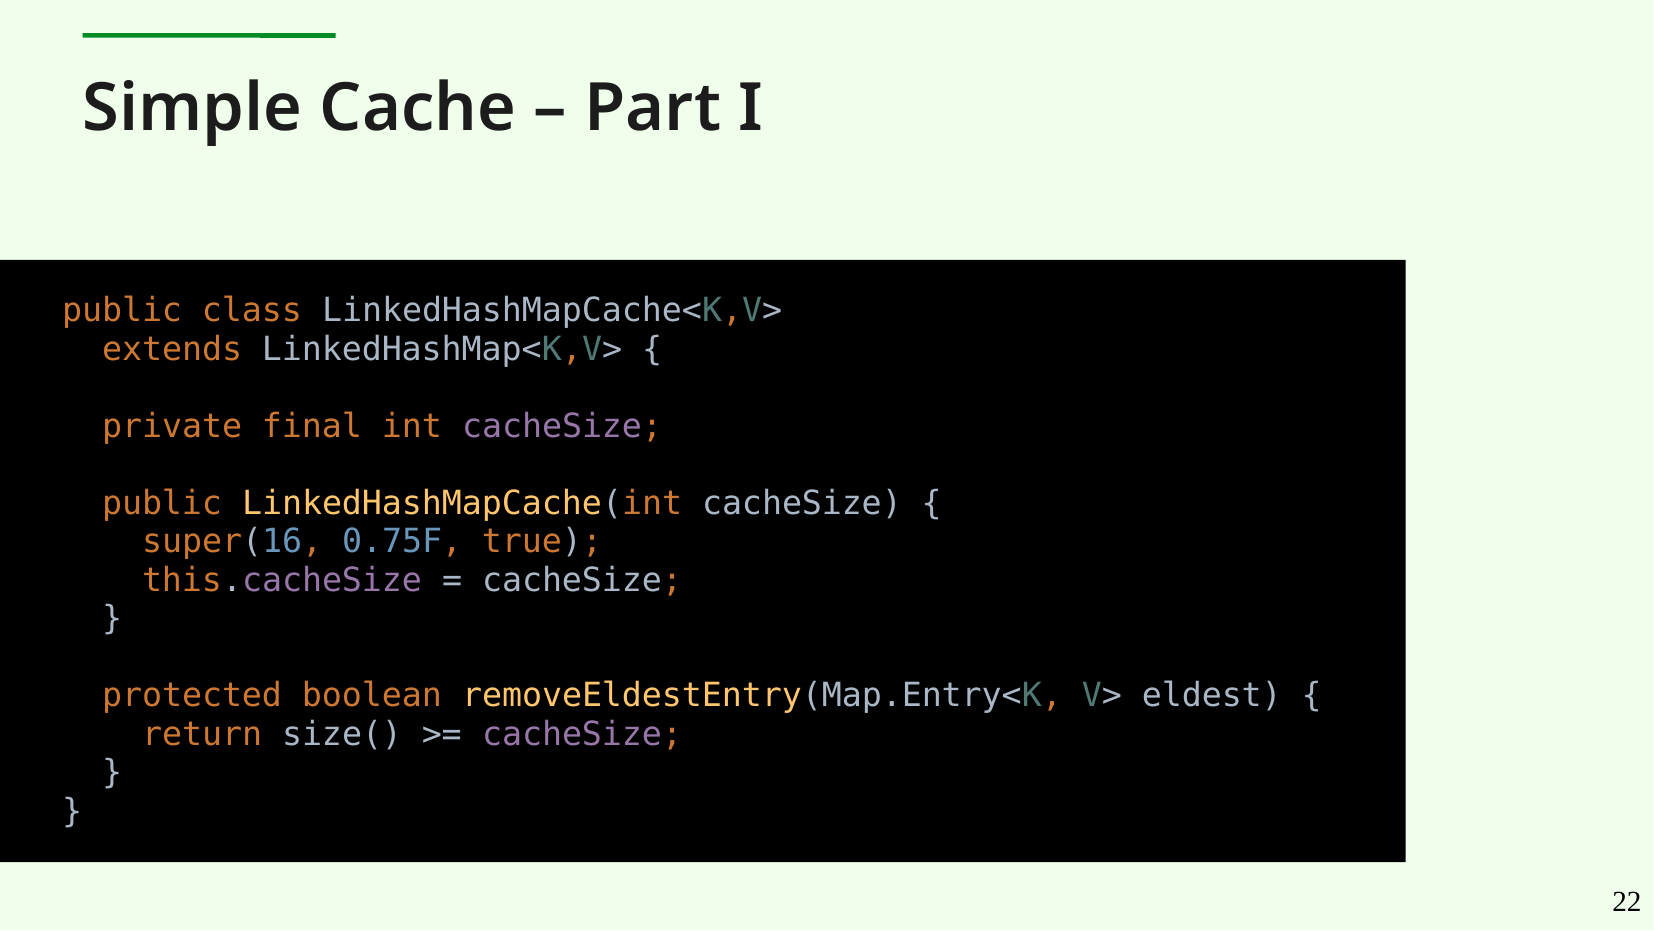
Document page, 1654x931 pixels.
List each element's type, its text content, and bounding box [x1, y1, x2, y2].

text_box public class LinkedHashMapCache<K,V> extends LinkedHashMap<K,V> { private final int cacheSize; public LinkedHashMapCache(int cacheSize) { super(16, 0.75F, true); this.cacheSize = cacheSize; } protected boolean removeEldestEntry(Map.Entry<K, V> eldest) { return size() >= cacheSize; } } [47, 283, 1359, 863]
text_box [0, 259, 1406, 863]
title Simple Cache – Part I [82, 59, 1571, 193]
